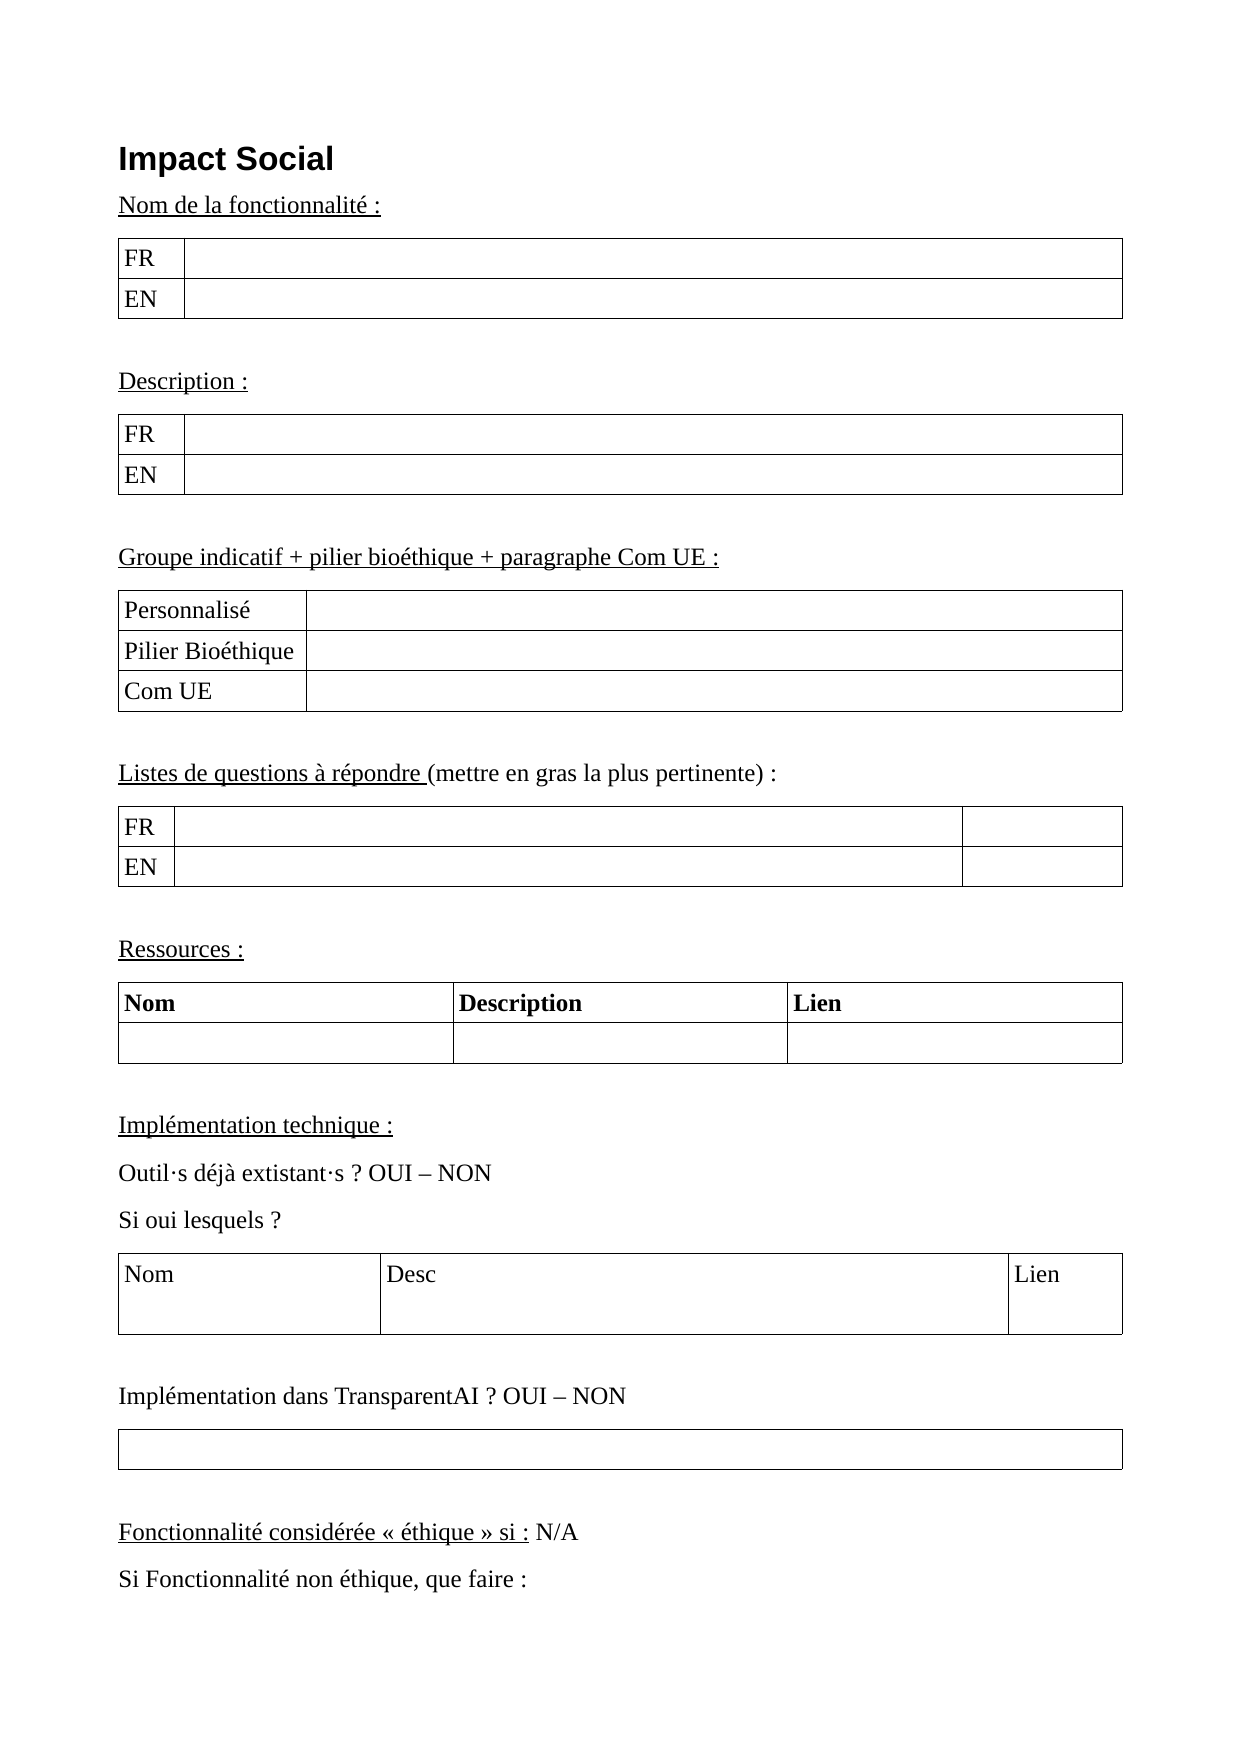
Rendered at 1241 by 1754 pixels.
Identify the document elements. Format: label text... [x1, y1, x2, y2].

table_header FR [119, 807, 174, 846]
table_header Description [454, 983, 787, 1022]
table_header FR [119, 415, 184, 454]
table_cell [381, 1293, 1008, 1333]
table_cell [307, 631, 1122, 670]
text Implémentation dans TransparentAI ? OUI – NON [118, 1381, 1122, 1410]
table_header Lien [1009, 1254, 1122, 1293]
table_cell EN [119, 455, 184, 494]
table_cell [185, 279, 1122, 318]
table_header Lien [788, 983, 1122, 1022]
table_cell [307, 671, 1122, 711]
text Listes de questions à répondre (mettre en gras la plus pertinente) : [118, 758, 1122, 787]
table_cell [119, 1293, 380, 1333]
table_cell [788, 1023, 1122, 1062]
table_cell Pilier Bioéthique [119, 631, 306, 670]
table_cell [454, 1023, 787, 1062]
table_cell [963, 847, 1122, 886]
text Description : [118, 366, 1122, 395]
text Groupe indicatif + pilier bioéthique + paragraphe Com UE : [118, 542, 1122, 571]
table_cell EN [119, 279, 184, 318]
text Nom de la fonctionnalité : [118, 190, 1122, 219]
table_header [175, 807, 962, 846]
table_header [963, 807, 1122, 846]
table_cell [119, 1023, 453, 1062]
table_header Nom [119, 1254, 380, 1293]
table_cell [175, 847, 962, 886]
table_header [185, 415, 1122, 454]
table_header FR [119, 239, 184, 278]
text Fonctionnalité considérée « éthique » si : N/A [118, 1517, 1122, 1546]
table_header [185, 239, 1122, 278]
text Outil·s déjà extistant·s ? OUI – NON [118, 1158, 1122, 1186]
table_cell Com UE [119, 671, 306, 711]
table_header [307, 591, 1122, 630]
text Si oui lesquels ? [118, 1205, 1122, 1234]
subtitle Impact Social [118, 139, 1122, 178]
text Si Fonctionnalité non éthique, que faire : [118, 1564, 1122, 1593]
table_header [119, 1430, 1122, 1469]
text Implémentation technique : [118, 1110, 1122, 1139]
table_cell [1009, 1293, 1122, 1333]
table_header Desc [381, 1254, 1008, 1293]
table_cell EN [119, 847, 174, 886]
table_cell [185, 455, 1122, 494]
table_header Nom [119, 983, 453, 1022]
table_header Personnalisé [119, 591, 306, 630]
text Ressources : [118, 934, 1122, 963]
